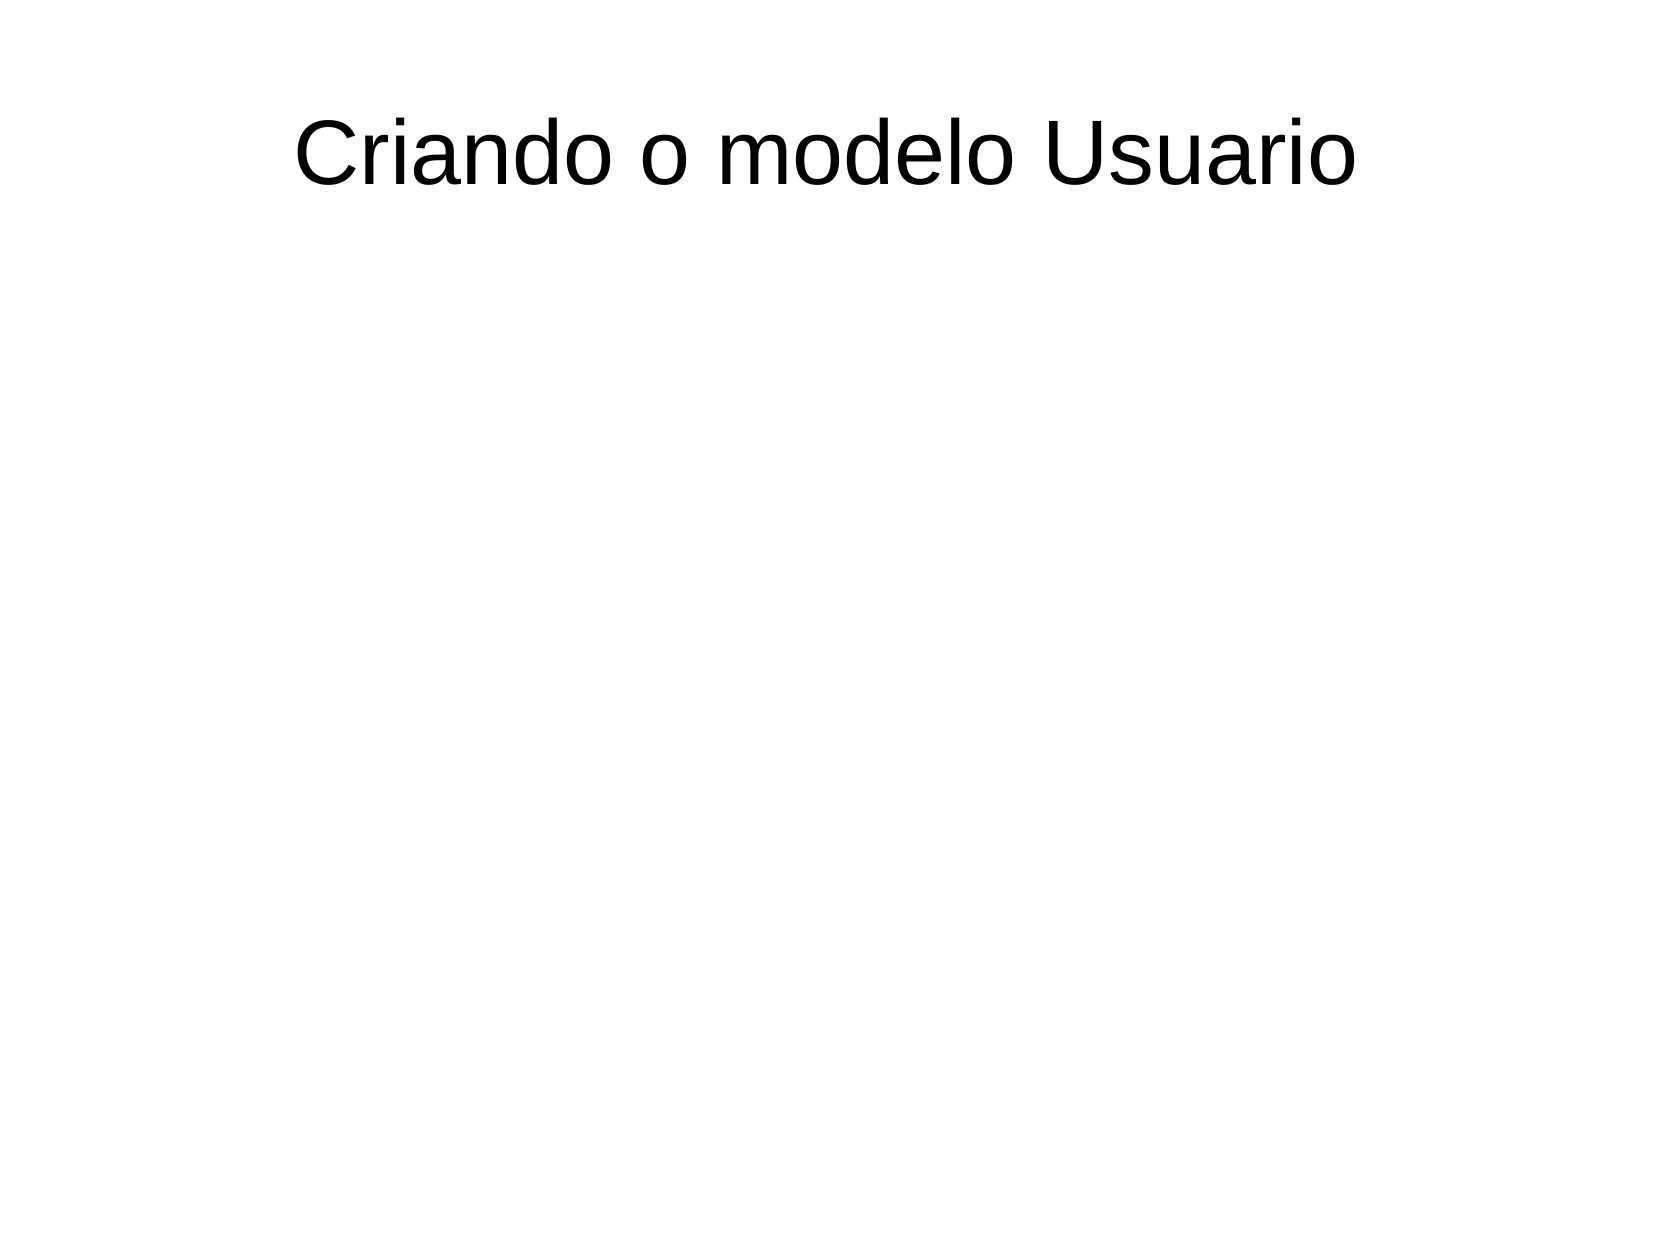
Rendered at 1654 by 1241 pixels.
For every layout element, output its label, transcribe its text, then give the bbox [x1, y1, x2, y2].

title Criando o modelo Usuario [82, 49, 1571, 257]
